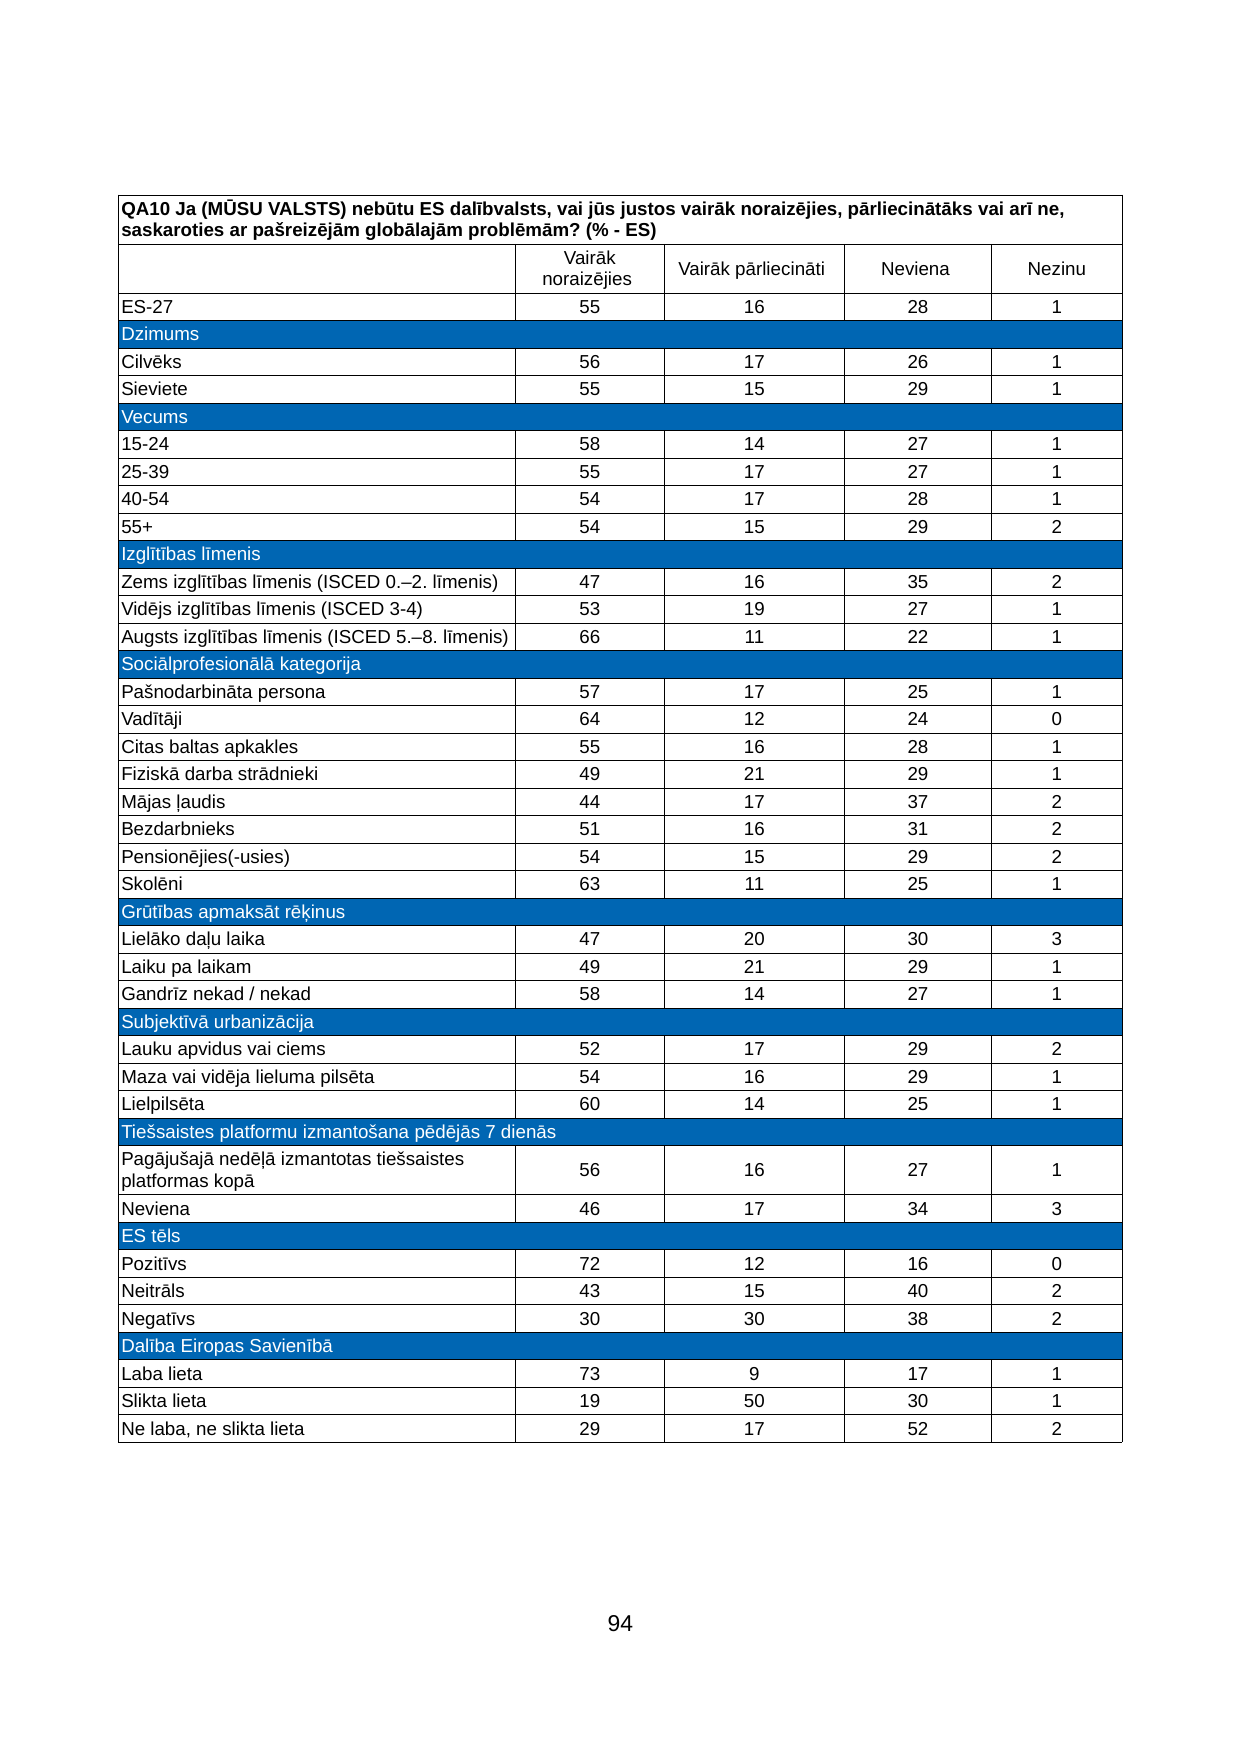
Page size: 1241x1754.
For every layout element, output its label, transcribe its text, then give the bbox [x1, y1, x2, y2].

table_cell 2 [992, 569, 1122, 595]
table_cell 12 [665, 706, 844, 733]
table_cell 25 [845, 871, 991, 898]
table_cell Pašnodarbināta persona [119, 679, 515, 705]
table_cell 58 [516, 981, 664, 1008]
table_cell 34 [845, 1195, 991, 1222]
table_cell 21 [665, 954, 844, 980]
table_cell 15 [665, 844, 844, 870]
table_cell Sociālprofesionālā kategorija [119, 651, 1122, 678]
table_cell 73 [516, 1360, 664, 1387]
table_cell 15 [665, 376, 844, 403]
table_cell 1 [992, 349, 1122, 375]
table_cell 1 [992, 1360, 1122, 1387]
table_cell 1 [992, 954, 1122, 980]
table_cell Gandrīz nekad / nekad [119, 981, 515, 1008]
table_cell 16 [845, 1250, 991, 1277]
table_cell 15-24 [119, 431, 515, 458]
table_cell 55 [516, 294, 664, 320]
table_cell 15 [665, 1278, 844, 1304]
table_cell 29 [845, 844, 991, 870]
table_cell Izglītības līmenis [119, 541, 1122, 568]
table_cell 29 [845, 954, 991, 980]
table_cell 16 [665, 294, 844, 320]
table_cell 51 [516, 816, 664, 843]
table_cell Lielpilsēta [119, 1091, 515, 1118]
table_cell 53 [516, 596, 664, 623]
table_cell Vecums [119, 404, 1122, 430]
table_cell Vairāk pārliecināti [665, 245, 844, 293]
table_cell 30 [845, 926, 991, 953]
table_cell Lauku apvidus vai ciems [119, 1036, 515, 1063]
table_cell 2 [992, 514, 1122, 540]
table_cell Vadītāji [119, 706, 515, 733]
table_cell 25-39 [119, 459, 515, 485]
table_cell Fiziskā darba strādnieki [119, 761, 515, 788]
table_cell 55 [516, 459, 664, 485]
table_cell 17 [665, 1036, 844, 1063]
table_cell 49 [516, 761, 664, 788]
table_cell 16 [665, 569, 844, 595]
table_cell 1 [992, 679, 1122, 705]
table_cell 28 [845, 294, 991, 320]
table_cell 17 [845, 1360, 991, 1387]
table_cell 2 [992, 1036, 1122, 1063]
table_cell 9 [665, 1360, 844, 1387]
table_cell 2 [992, 844, 1122, 870]
table_cell 27 [845, 431, 991, 458]
table_cell 11 [665, 871, 844, 898]
table_cell Neviena [845, 245, 991, 293]
table_cell 2 [992, 789, 1122, 815]
table_cell 16 [665, 1146, 844, 1194]
table_cell 2 [992, 1305, 1122, 1332]
table_cell 27 [845, 981, 991, 1008]
table_cell Dalība Eiropas Savienībā [119, 1333, 1122, 1359]
table_cell 0 [992, 1250, 1122, 1277]
table_cell ES-27 [119, 294, 515, 320]
table_cell 14 [665, 981, 844, 1008]
table_header QA10 Ja (MŪSU VALSTS) nebūtu ES dalībvalsts, vai jūs justos vairāk noraizējies, pārliecinātāks vai arī ne, saskaroties ar pašreizējām globālajām problēmām? (% - ES) [119, 196, 1122, 244]
table_cell 30 [516, 1305, 664, 1332]
table_cell 29 [845, 514, 991, 540]
table_cell 27 [845, 1146, 991, 1194]
table_cell 60 [516, 1091, 664, 1118]
table_cell 30 [845, 1388, 991, 1414]
table_cell Dzimums [119, 321, 1122, 348]
table_cell 56 [516, 349, 664, 375]
table_cell 1 [992, 1388, 1122, 1414]
table_cell 29 [845, 761, 991, 788]
table_cell 1 [992, 871, 1122, 898]
table_cell 25 [845, 1091, 991, 1118]
table_cell Pagājušajā nedēļā izmantotas tiešsaistes platformas kopā [119, 1146, 515, 1194]
table_cell 35 [845, 569, 991, 595]
table_cell 20 [665, 926, 844, 953]
table_cell Subjektīvā urbanizācija [119, 1009, 1122, 1035]
table_cell 28 [845, 734, 991, 760]
table_cell Neitrāls [119, 1278, 515, 1304]
table_cell 3 [992, 926, 1122, 953]
table_cell 55+ [119, 514, 515, 540]
table_cell Vidējs izglītības līmenis (ISCED 3-4) [119, 596, 515, 623]
table_cell 1 [992, 459, 1122, 485]
table_cell 54 [516, 486, 664, 513]
table_cell 54 [516, 844, 664, 870]
table_cell 66 [516, 624, 664, 650]
table_cell 3 [992, 1195, 1122, 1222]
table_cell 16 [665, 816, 844, 843]
table_cell Citas baltas apkakles [119, 734, 515, 760]
table_cell 16 [665, 734, 844, 760]
table_cell Sieviete [119, 376, 515, 403]
table_cell 19 [516, 1388, 664, 1414]
table_cell 1 [992, 596, 1122, 623]
table_cell 52 [516, 1036, 664, 1063]
table_cell 21 [665, 761, 844, 788]
table_cell Pensionējies(-usies) [119, 844, 515, 870]
table_cell 29 [516, 1415, 664, 1442]
table_cell 27 [845, 596, 991, 623]
table_cell 55 [516, 376, 664, 403]
table_cell 29 [845, 1036, 991, 1063]
table_cell 1 [992, 1091, 1122, 1118]
table_cell Nezinu [992, 245, 1122, 293]
table_cell Slikta lieta [119, 1388, 515, 1414]
table_cell 40-54 [119, 486, 515, 513]
table_cell Vairāk noraizējies [516, 245, 664, 293]
table_cell 19 [665, 596, 844, 623]
table_cell 1 [992, 734, 1122, 760]
table_cell 1 [992, 294, 1122, 320]
table_cell 50 [665, 1388, 844, 1414]
table_cell 17 [665, 459, 844, 485]
table_cell 17 [665, 349, 844, 375]
table_cell Cilvēks [119, 349, 515, 375]
table_cell Mājas ļaudis [119, 789, 515, 815]
table_cell Lielāko daļu laika [119, 926, 515, 953]
table_cell Bezdarbnieks [119, 816, 515, 843]
table_cell 72 [516, 1250, 664, 1277]
table_cell 1 [992, 1146, 1122, 1194]
table_cell 40 [845, 1278, 991, 1304]
table_cell Pozitīvs [119, 1250, 515, 1277]
table_cell 38 [845, 1305, 991, 1332]
table_cell 27 [845, 459, 991, 485]
table_cell 14 [665, 431, 844, 458]
table_cell 57 [516, 679, 664, 705]
table_cell 46 [516, 1195, 664, 1222]
table_cell 49 [516, 954, 664, 980]
table_cell 17 [665, 1195, 844, 1222]
table_cell 25 [845, 679, 991, 705]
table_cell 17 [665, 679, 844, 705]
table_cell 2 [992, 1415, 1122, 1442]
table_cell 54 [516, 514, 664, 540]
table_cell 37 [845, 789, 991, 815]
table_cell Neviena [119, 1195, 515, 1222]
table_cell 16 [665, 1064, 844, 1090]
table_cell 17 [665, 486, 844, 513]
table_cell Laiku pa laikam [119, 954, 515, 980]
table_cell 12 [665, 1250, 844, 1277]
table_cell Negatīvs [119, 1305, 515, 1332]
table_cell 17 [665, 1415, 844, 1442]
table_cell 14 [665, 1091, 844, 1118]
table_cell 17 [665, 789, 844, 815]
table_cell 47 [516, 569, 664, 595]
table_cell 1 [992, 981, 1122, 1008]
table_cell [119, 245, 515, 293]
table_cell 0 [992, 706, 1122, 733]
table_cell Laba lieta [119, 1360, 515, 1387]
table_cell 28 [845, 486, 991, 513]
table_cell 43 [516, 1278, 664, 1304]
table_cell Zems izglītības līmenis (ISCED 0.–2. līmenis) [119, 569, 515, 595]
table_cell 31 [845, 816, 991, 843]
table_cell Ne laba, ne slikta lieta [119, 1415, 515, 1442]
table_cell 1 [992, 761, 1122, 788]
table_cell Tiešsaistes platformu izmantošana pēdējās 7 dienās [119, 1119, 1122, 1145]
table_cell Maza vai vidēja lieluma pilsēta [119, 1064, 515, 1090]
table_cell 58 [516, 431, 664, 458]
table_cell ES tēls [119, 1223, 1122, 1249]
table_cell 63 [516, 871, 664, 898]
table_cell Grūtības apmaksāt rēķinus [119, 899, 1122, 925]
table_cell 1 [992, 431, 1122, 458]
table_cell 52 [845, 1415, 991, 1442]
table_cell 24 [845, 706, 991, 733]
table_cell 47 [516, 926, 664, 953]
table_cell Augsts izglītības līmenis (ISCED 5.–8. līmenis) [119, 624, 515, 650]
table_cell 29 [845, 1064, 991, 1090]
table_cell Skolēni [119, 871, 515, 898]
table_cell 30 [665, 1305, 844, 1332]
table_cell 1 [992, 486, 1122, 513]
table_cell 15 [665, 514, 844, 540]
table_cell 64 [516, 706, 664, 733]
table_cell 55 [516, 734, 664, 760]
table_cell 11 [665, 624, 844, 650]
table_cell 56 [516, 1146, 664, 1194]
table_cell 2 [992, 1278, 1122, 1304]
table_cell 29 [845, 376, 991, 403]
table_cell 1 [992, 376, 1122, 403]
table_cell 1 [992, 1064, 1122, 1090]
table_cell 1 [992, 624, 1122, 650]
table_cell 2 [992, 816, 1122, 843]
table_cell 26 [845, 349, 991, 375]
table_cell 22 [845, 624, 991, 650]
table_cell 54 [516, 1064, 664, 1090]
table_cell 44 [516, 789, 664, 815]
